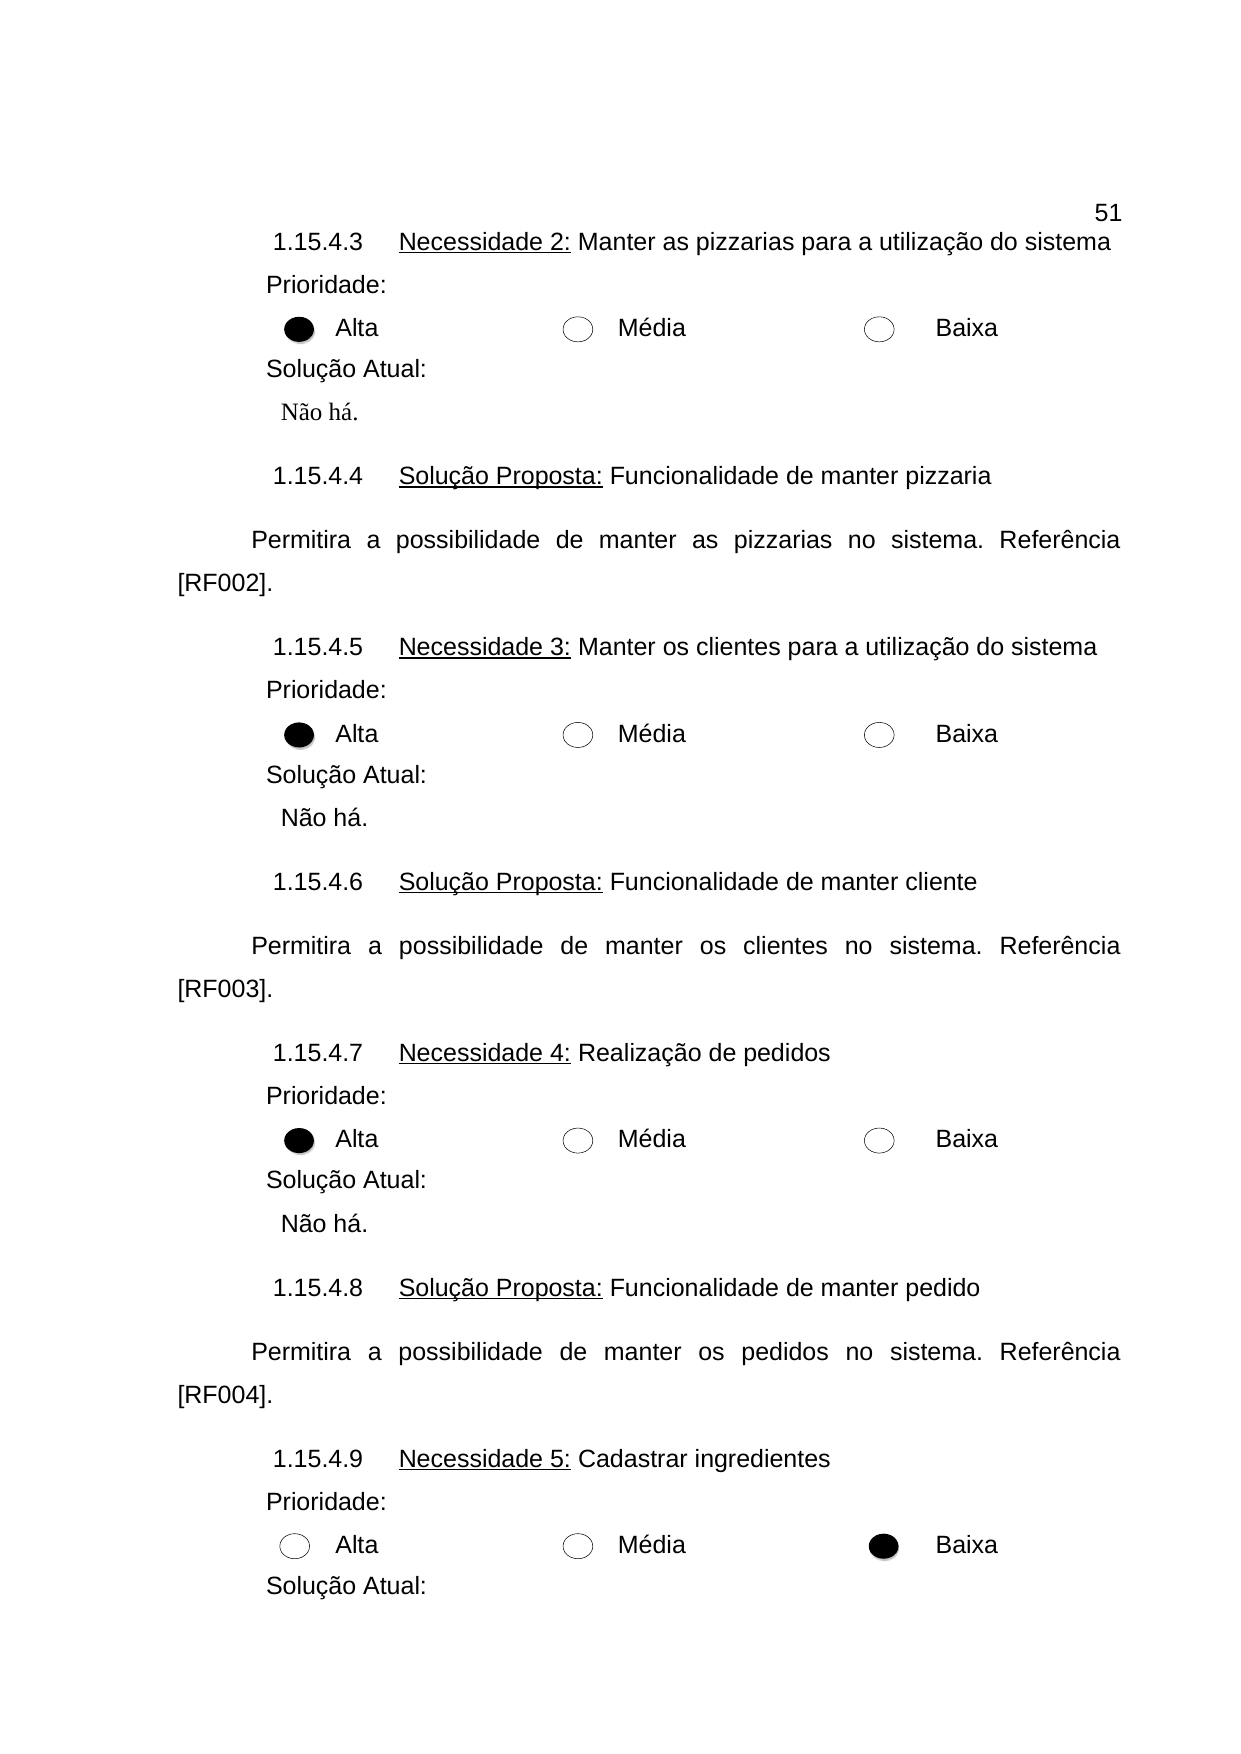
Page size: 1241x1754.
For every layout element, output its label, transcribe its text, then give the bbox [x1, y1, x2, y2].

table_header [861, 1530, 924, 1571]
table_header [560, 1124, 606, 1166]
subtitle Solução Proposta: Funcionalidade de manter cliente [266, 867, 1122, 896]
text Prioridade: [177, 1487, 1122, 1516]
text Prioridade: [177, 1081, 1122, 1110]
text Não há. [252, 803, 1122, 832]
text Solução Atual: [177, 354, 1122, 383]
subtitle Necessidade 5: Cadastrar ingredientes [266, 1444, 1122, 1472]
table_header [861, 313, 924, 354]
text Permitira a possibilidade de manter as pizzarias no sistema. Referência [RF002]. [177, 525, 1122, 597]
text Prioridade: [177, 270, 1122, 299]
table_header Alta [324, 719, 559, 760]
subtitle Necessidade 2: Manter as pizzarias para a utilização do sistema [266, 227, 1122, 256]
table_header [560, 719, 606, 760]
table_header [560, 1530, 606, 1571]
table_header Alta [324, 1124, 559, 1166]
table_header Média [606, 1530, 861, 1571]
table_header Baixa [924, 1530, 1157, 1571]
text Solução Atual: [177, 1571, 1122, 1600]
table_header [276, 1124, 324, 1166]
table_header Alta [324, 1530, 559, 1571]
table_header Baixa [924, 313, 1157, 354]
table_header [276, 719, 324, 760]
table_header Média [606, 719, 861, 760]
text Prioridade: [177, 676, 1122, 704]
text Não há. [252, 1209, 1122, 1237]
table_header [276, 313, 324, 354]
table_header [861, 1124, 924, 1166]
table_header Baixa [924, 1124, 1157, 1166]
subtitle Necessidade 4: Realização de pedidos [266, 1038, 1122, 1067]
table_header Alta [324, 313, 559, 354]
table_header Média [606, 1124, 861, 1166]
text Solução Atual: [177, 760, 1122, 789]
table_header [560, 313, 606, 354]
subtitle Necessidade 3: Manter os clientes para a utilização do sistema [266, 632, 1122, 661]
table_header Baixa [924, 719, 1157, 760]
text Solução Atual: [177, 1166, 1122, 1194]
subtitle Solução Proposta: Funcionalidade de manter pedido [266, 1273, 1122, 1301]
subtitle Solução Proposta: Funcionalidade de manter pizzaria [266, 461, 1122, 490]
text Permitira a possibilidade de manter os pedidos no sistema. Referência [RF004]. [177, 1337, 1122, 1408]
text Não há. [252, 397, 1122, 426]
text Permitira a possibilidade de manter os clientes no sistema. Referência [RF003]. [177, 931, 1122, 1003]
table_header [276, 1530, 324, 1571]
table_header Média [606, 313, 861, 354]
table_header [861, 719, 924, 760]
